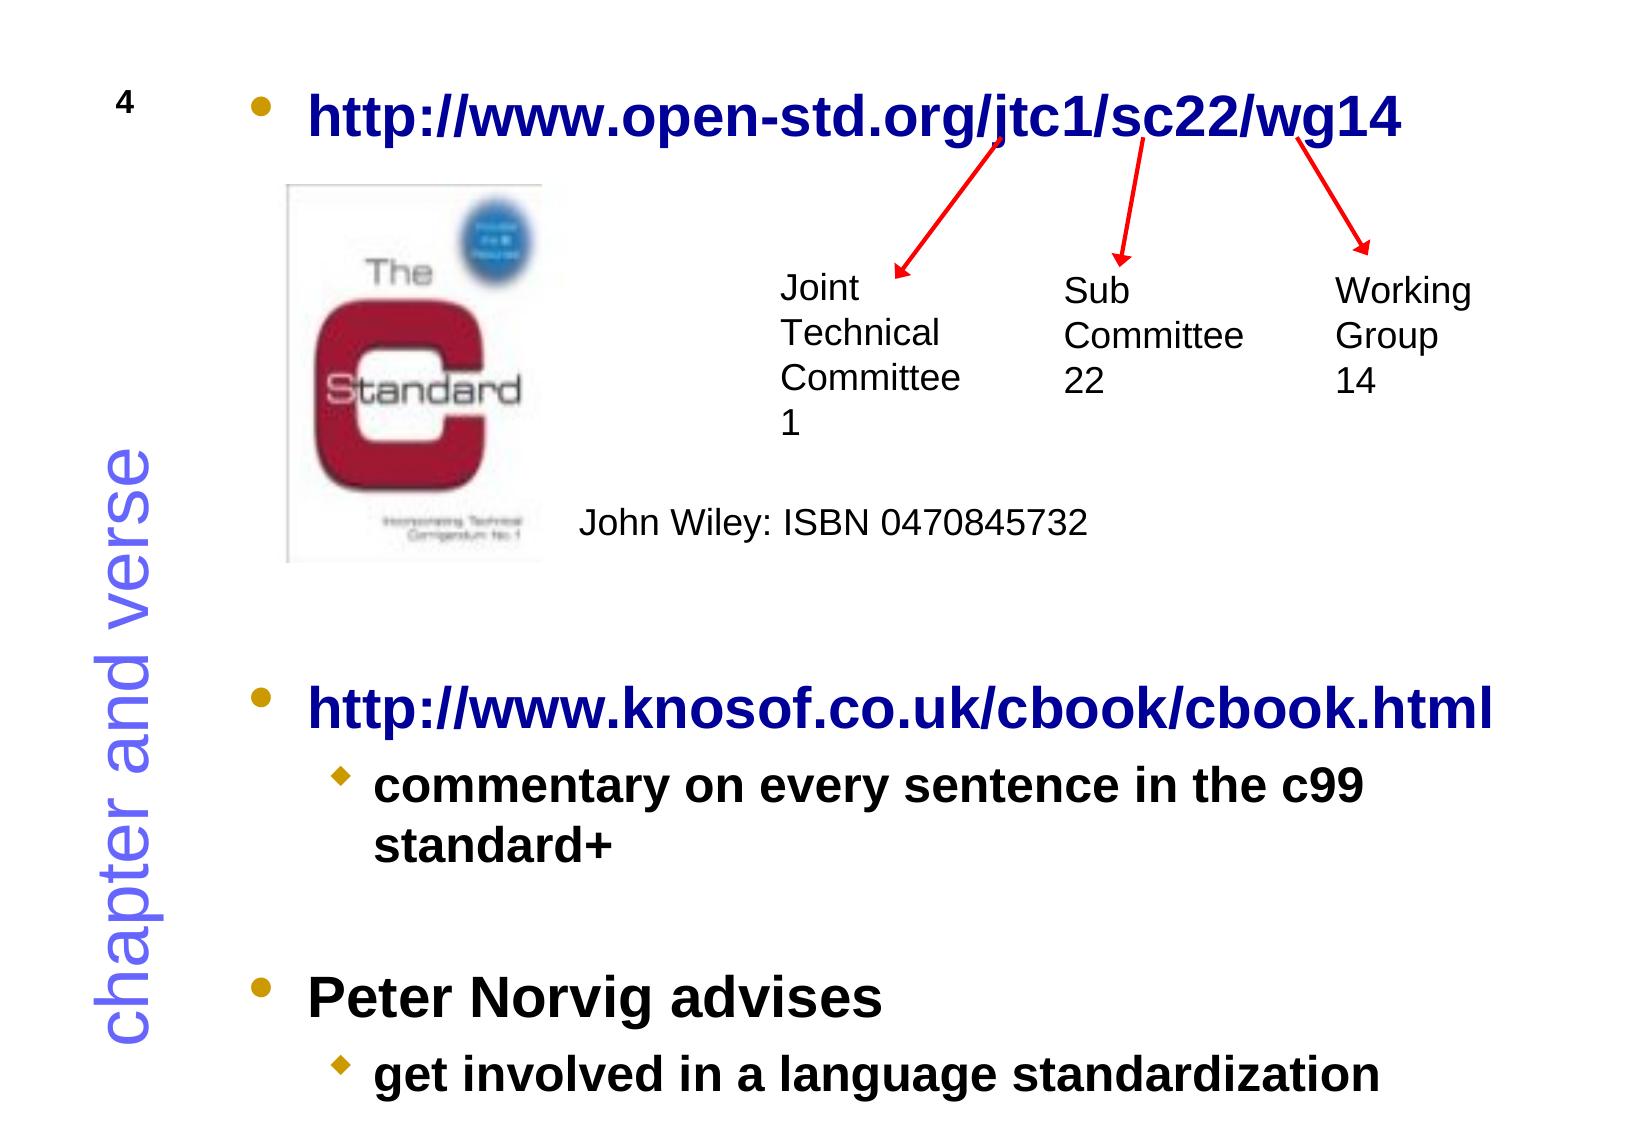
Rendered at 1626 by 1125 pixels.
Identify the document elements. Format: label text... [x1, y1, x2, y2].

text_box Joint Technical Committee 1 [765, 255, 1038, 451]
text_box Working Group 14 [1320, 258, 1593, 410]
text_box John Wiley: ISBN 0470845732 [564, 490, 1439, 552]
picture [257, 184, 573, 563]
list http://www.open-std.org/jtc1/sc22/wg14 http://www.knosof.co.uk/cbook/cbook.html commentary on every sentence in the c99 standard+ Peter Norvig advises get involved in a language standardization get off the language standardization asap :-) [236, 70, 1565, 1105]
text_box Sub Committee 22 [1048, 258, 1320, 410]
title chapter and verse [50, 187, 188, 1063]
